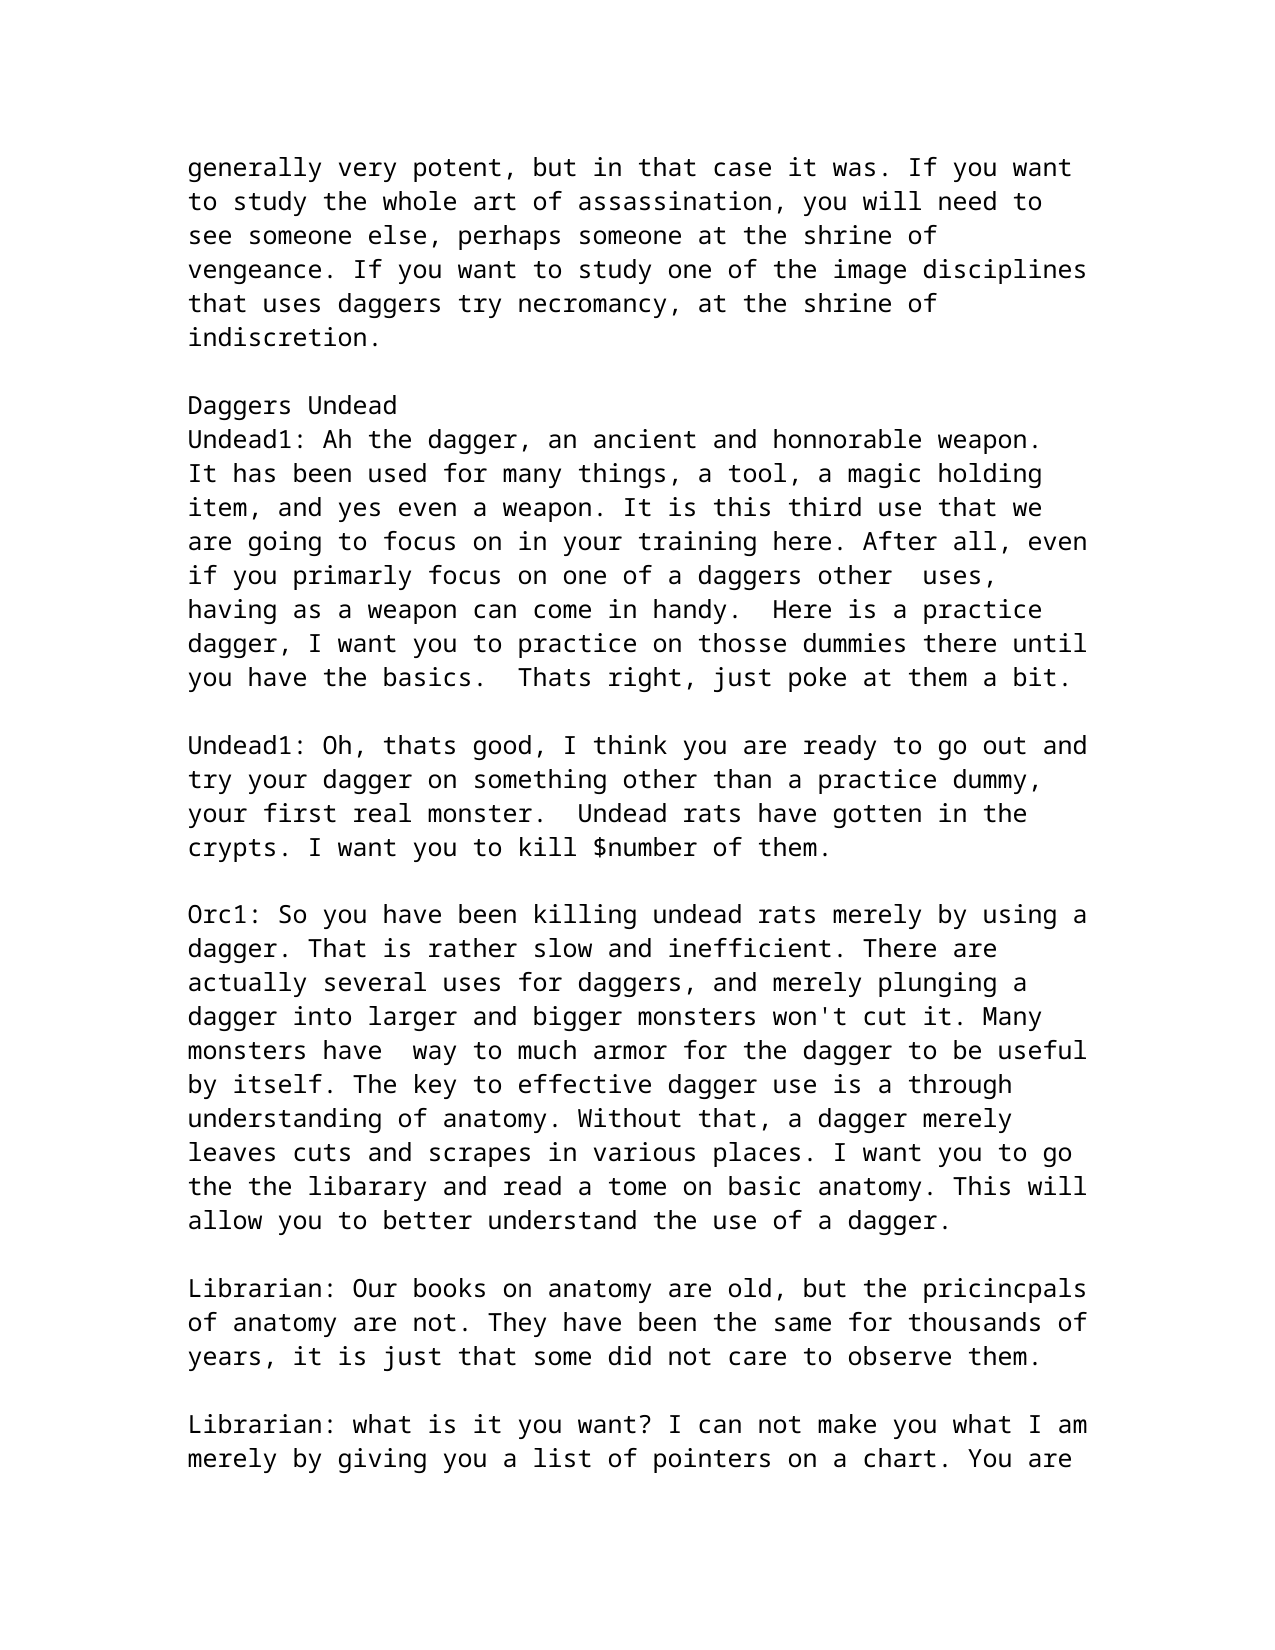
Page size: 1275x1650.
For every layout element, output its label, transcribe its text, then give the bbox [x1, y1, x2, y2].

text Undead1: Ah the dagger, an ancient and honnorable weapon. It has been used for many things, a tool, a magic holding item, and yes even a weapon. It is this third use that we are going to focus on in your training here. After all, even if you primarly focus on one of a daggers other uses, having as a weapon can come in handy. Here is a practice dagger, I want you to practice on thosse dummies there until you have the basics. Thats right, just poke at them a bit. [187, 422, 1087, 693]
text Orc1: So you have been killing undead rats merely by using a dagger. That is rather slow and inefficient. There are actually several uses for daggers, and merely plunging a dagger into larger and bigger monsters won't cut it. Many monsters have way to much armor for the dagger to be useful by itself. The key to effective dagger use is a through understanding of anatomy. Without that, a dagger merely leaves cuts and scrapes in various places. I want you to go the the libarary and read a tome on basic anatomy. This will allow you to better understand the use of a dagger. [187, 897, 1087, 1237]
text Librarian: Our books on anatomy are old, but the pricincpals of anatomy are not. They have been the same for thousands of years, it is just that some did not care to observe them. [187, 1271, 1087, 1372]
text Undead1: Oh, thats good, I think you are ready to go out and try your dagger on something other than a practice dummy, your first real monster. Undead rats have gotten in the crypts. I want you to kill $number of them. [187, 727, 1087, 863]
text generally very potent, but in that case it was. If you want to study the whole art of assassination, you will need to see someone else, perhaps someone at the shrine of vengeance. If you want to study one of the image disciplines that uses daggers try necromancy, at the shrine of indiscretion. [187, 150, 1087, 354]
text Daggers Undead [187, 388, 1087, 422]
text Librarian: what is it you want? I can not make you what I am merely by giving you a list of pointers on a chart. You are [187, 1406, 1087, 1474]
